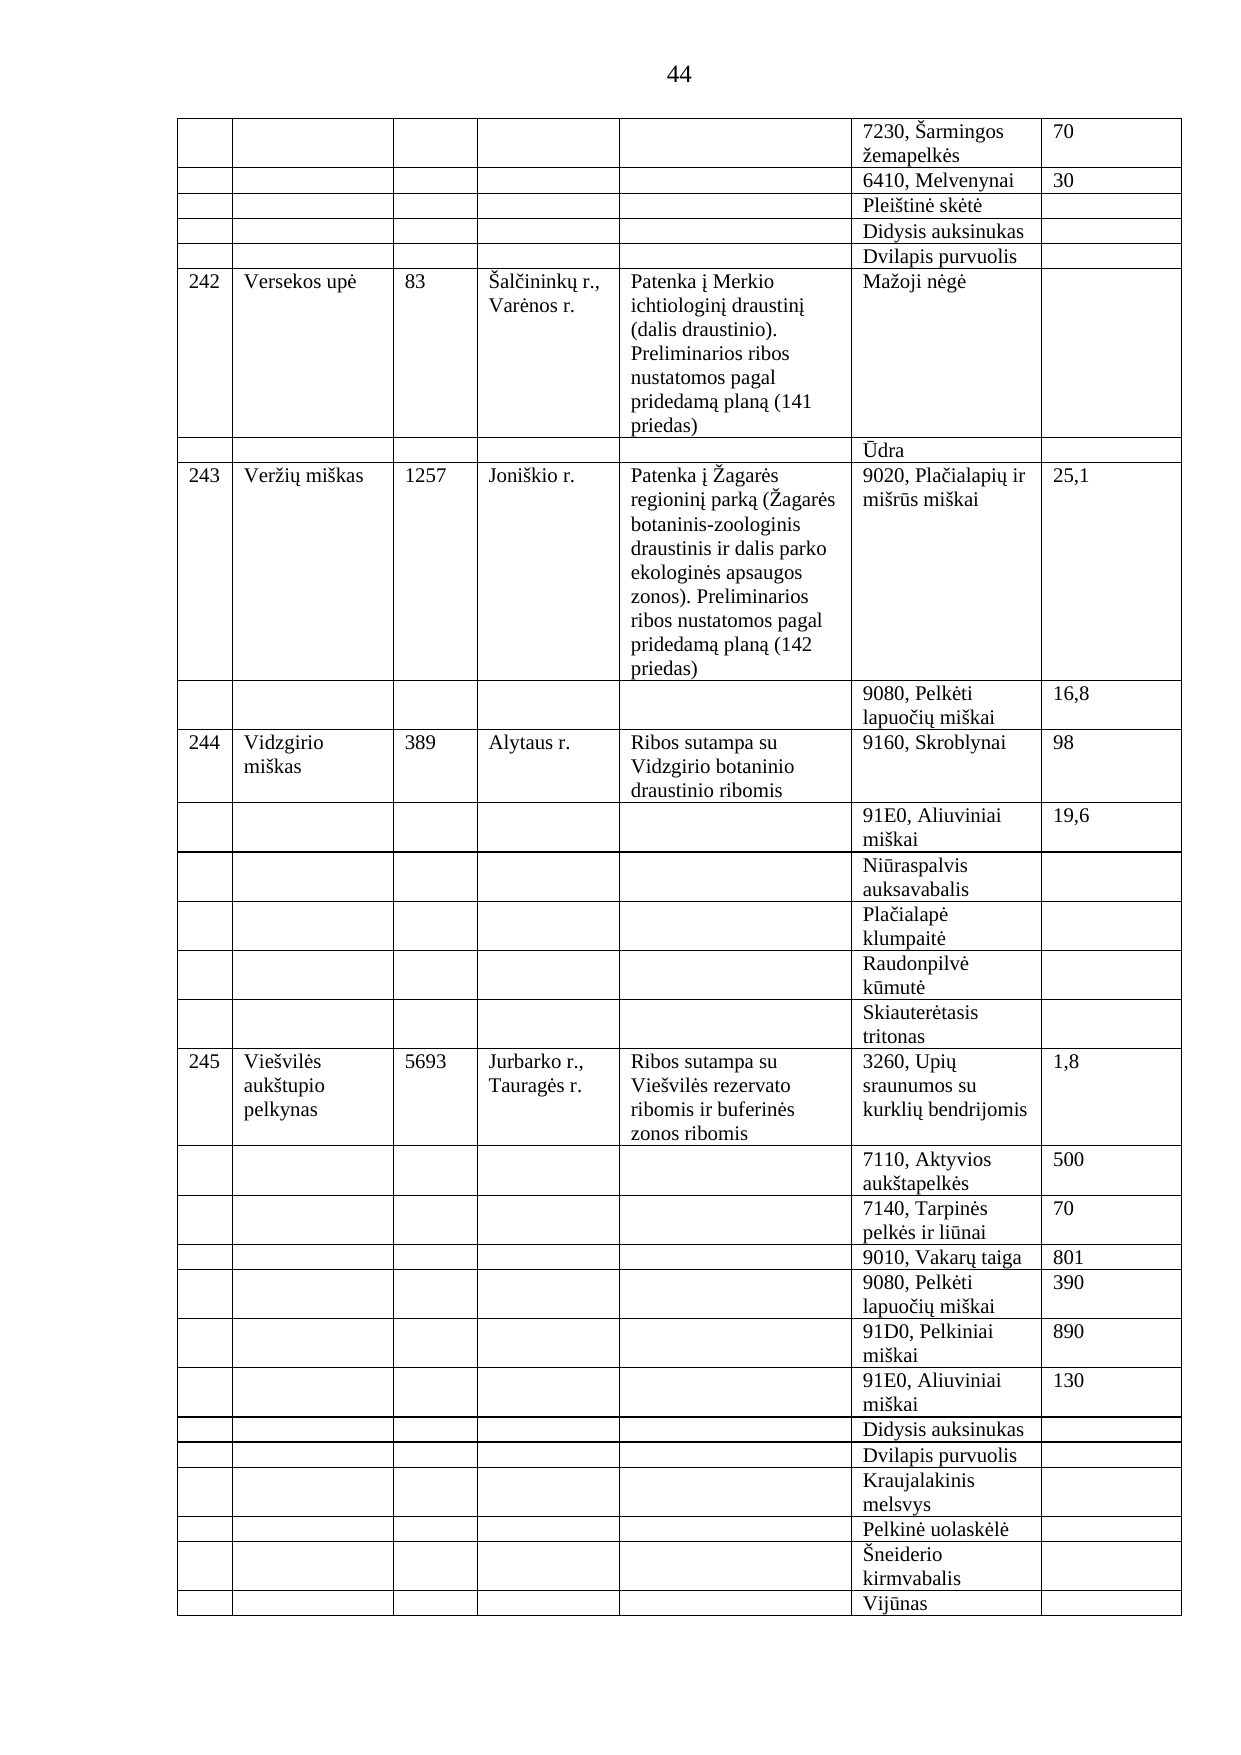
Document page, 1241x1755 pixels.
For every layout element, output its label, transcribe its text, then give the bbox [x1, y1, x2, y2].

table_cell 801 [1042, 1245, 1181, 1269]
table_cell 500 [1042, 1146, 1181, 1194]
table_cell [394, 853, 477, 901]
table_cell [620, 1468, 851, 1516]
table_cell [478, 194, 619, 217]
table_cell [620, 438, 851, 462]
table_cell [178, 1196, 232, 1244]
table_cell [178, 1000, 232, 1048]
table_cell 83 [394, 269, 477, 437]
table_cell 1,8 [1042, 1049, 1181, 1145]
table_cell [1042, 438, 1181, 462]
table_cell [233, 1418, 393, 1441]
table_cell [1042, 951, 1181, 999]
table_cell [394, 803, 477, 851]
table_cell [478, 803, 619, 851]
table_cell [178, 681, 232, 729]
table_cell [1042, 1517, 1181, 1541]
table_cell 7110, Aktyvios aukštapelkės [852, 1146, 1041, 1194]
table_cell 70 [1042, 119, 1181, 167]
table_cell Viešvilės aukštupio pelkynas [233, 1049, 393, 1145]
table_cell [178, 194, 232, 217]
table_cell [620, 1542, 851, 1590]
table_cell Patenka į Žagarės regioninį parką (Žagarės botaninis-zoologinis draustinis ir dalis parko ekologinės apsaugos zonos). Preliminarios ribos nustatomos pagal pridedamą planą (142 priedas) [620, 463, 851, 680]
table_cell 9010, Vakarų taiga [852, 1245, 1041, 1269]
table_cell [178, 803, 232, 851]
table_cell 389 [394, 730, 477, 802]
table_cell [233, 244, 393, 268]
table_cell Alytaus r. [478, 730, 619, 802]
table_cell [178, 1591, 232, 1615]
table_cell [620, 119, 851, 167]
table_cell Didysis auksinukas [852, 219, 1041, 243]
table_cell [620, 244, 851, 268]
table_cell 9080, Pelkėti lapuočių miškai [852, 681, 1041, 729]
table_cell [233, 1591, 393, 1615]
table_cell [478, 244, 619, 268]
table_cell [620, 902, 851, 950]
table_cell [233, 219, 393, 243]
table_cell [178, 219, 232, 243]
table_cell [394, 168, 477, 192]
table_cell [1042, 853, 1181, 901]
table_cell [478, 1418, 619, 1441]
table_cell [620, 1517, 851, 1541]
table_cell [178, 1443, 232, 1467]
table_cell [233, 1368, 393, 1416]
table_cell [478, 1245, 619, 1269]
table_cell 19,6 [1042, 803, 1181, 851]
table_cell [394, 1418, 477, 1441]
table_cell Vijūnas [852, 1591, 1041, 1615]
table_cell [233, 1443, 393, 1467]
table_cell [394, 119, 477, 167]
table_cell [178, 1468, 232, 1516]
table_cell [233, 1196, 393, 1244]
table_cell [478, 902, 619, 950]
table_cell [178, 119, 232, 167]
table_cell Raudonpilvė kūmutė [852, 951, 1041, 999]
table_cell [478, 1368, 619, 1416]
table_cell [233, 438, 393, 462]
table_cell [233, 119, 393, 167]
table_cell Patenka į Merkio ichtiologinį draustinį (dalis draustinio). Preliminarios ribos nustatomos pagal pridedamą planą (141 priedas) [620, 269, 851, 437]
table_cell [233, 803, 393, 851]
table_cell [478, 1319, 619, 1367]
table_cell [478, 1542, 619, 1590]
table_cell [394, 1319, 477, 1367]
table_cell [478, 1196, 619, 1244]
table_cell [178, 1319, 232, 1367]
table_cell [394, 681, 477, 729]
table_cell [620, 1000, 851, 1048]
table_cell [233, 1000, 393, 1048]
table_cell [178, 902, 232, 950]
table_cell [233, 1270, 393, 1318]
table_cell [394, 1542, 477, 1590]
table_cell [394, 1196, 477, 1244]
table_cell [178, 1146, 232, 1194]
table_cell [620, 853, 851, 901]
table_cell [1042, 1443, 1181, 1467]
table_cell [478, 1270, 619, 1318]
table_cell [178, 168, 232, 192]
table_cell [394, 1591, 477, 1615]
table_cell 243 [178, 463, 232, 680]
table_cell [178, 244, 232, 268]
table_cell 98 [1042, 730, 1181, 802]
table_cell [478, 1468, 619, 1516]
table_cell [1042, 902, 1181, 950]
table_cell [233, 1245, 393, 1269]
table_cell [478, 681, 619, 729]
table_cell [478, 1591, 619, 1615]
table_cell 91E0, Aliuviniai miškai [852, 803, 1041, 851]
table_cell [233, 1517, 393, 1541]
table_cell 6410, Melvenynai [852, 168, 1041, 192]
table_cell 130 [1042, 1368, 1181, 1416]
table_cell 1257 [394, 463, 477, 680]
table_cell [1042, 1542, 1181, 1590]
table_cell [233, 1319, 393, 1367]
table_cell [394, 438, 477, 462]
table_cell [1042, 194, 1181, 217]
table_cell Mažoji nėgė [852, 269, 1041, 437]
table_cell [394, 1517, 477, 1541]
table_cell [478, 1443, 619, 1467]
table_cell 7230, Šarmingos žemapelkės [852, 119, 1041, 167]
table_cell Didysis auksinukas [852, 1418, 1041, 1441]
table_cell 244 [178, 730, 232, 802]
table_cell [394, 219, 477, 243]
table_cell [620, 1443, 851, 1467]
table_cell Niūraspalvis auksavabalis [852, 853, 1041, 901]
table_cell Šneiderio kirmvabalis [852, 1542, 1041, 1590]
table_cell [1042, 219, 1181, 243]
table_cell [233, 902, 393, 950]
table_cell 390 [1042, 1270, 1181, 1318]
table_cell [620, 219, 851, 243]
table_cell 91D0, Pelkiniai miškai [852, 1319, 1041, 1367]
table_cell [233, 1542, 393, 1590]
table_cell [620, 681, 851, 729]
table_cell [178, 1368, 232, 1416]
table_cell [478, 1146, 619, 1194]
table_cell Pelkinė uolaskėlė [852, 1517, 1041, 1541]
table_cell [394, 902, 477, 950]
table_cell [233, 168, 393, 192]
table_cell [1042, 269, 1181, 437]
table_cell Skiauterėtasis tritonas [852, 1000, 1041, 1048]
table_cell [620, 1196, 851, 1244]
table_cell [178, 1517, 232, 1541]
table_cell [620, 194, 851, 217]
table_cell [394, 244, 477, 268]
table_cell [1042, 244, 1181, 268]
table_cell 91E0, Aliuviniai miškai [852, 1368, 1041, 1416]
table_cell [178, 1270, 232, 1318]
table_cell Dvilapis purvuolis [852, 244, 1041, 268]
table_cell [1042, 1468, 1181, 1516]
table_cell [620, 1418, 851, 1441]
table_cell 30 [1042, 168, 1181, 192]
table_cell [620, 1245, 851, 1269]
table_cell [1042, 1000, 1181, 1048]
table_cell 9020, Plačialapių ir mišrūs miškai [852, 463, 1041, 680]
table_cell [394, 194, 477, 217]
table_cell Šalčininkų r., Varėnos r. [478, 269, 619, 437]
table_cell Pleištinė skėtė [852, 194, 1041, 217]
table_cell [233, 853, 393, 901]
table_cell Joniškio r. [478, 463, 619, 680]
table_cell [478, 853, 619, 901]
table_cell 9160, Skroblynai [852, 730, 1041, 802]
table_cell [233, 194, 393, 217]
table_cell [1042, 1418, 1181, 1441]
table_cell [478, 1000, 619, 1048]
table_cell [178, 438, 232, 462]
table_cell [620, 1270, 851, 1318]
table_cell [394, 1000, 477, 1048]
table_cell [178, 1542, 232, 1590]
table_cell [233, 1468, 393, 1516]
table_cell Kraujalakinis melsvys [852, 1468, 1041, 1516]
table_cell Ūdra [852, 438, 1041, 462]
table_cell [394, 1443, 477, 1467]
table_cell Vidzgirio miškas [233, 730, 393, 802]
table_cell [394, 1146, 477, 1194]
table_cell [178, 1418, 232, 1441]
table_cell Plačialapė klumpaitė [852, 902, 1041, 950]
table_cell [478, 219, 619, 243]
table_cell Ribos sutampa su Viešvilės rezervato ribomis ir buferinės zonos ribomis [620, 1049, 851, 1145]
table_cell 245 [178, 1049, 232, 1145]
table_cell 7140, Tarpinės pelkės ir liūnai [852, 1196, 1041, 1244]
table_cell [620, 803, 851, 851]
table_cell [178, 951, 232, 999]
table_cell 16,8 [1042, 681, 1181, 729]
table_cell [178, 1245, 232, 1269]
table_cell [620, 1368, 851, 1416]
table_cell [233, 951, 393, 999]
table_cell [620, 951, 851, 999]
table_cell 242 [178, 269, 232, 437]
table_cell [478, 438, 619, 462]
table_cell 25,1 [1042, 463, 1181, 680]
table_cell [178, 853, 232, 901]
table_cell [394, 1368, 477, 1416]
table_cell 890 [1042, 1319, 1181, 1367]
table_cell [394, 1270, 477, 1318]
table_cell [394, 1468, 477, 1516]
table_cell [620, 1591, 851, 1615]
table_cell [478, 168, 619, 192]
table_cell [394, 1245, 477, 1269]
table_cell [478, 951, 619, 999]
table_cell [1042, 1591, 1181, 1615]
table_cell [233, 681, 393, 729]
table_cell [394, 951, 477, 999]
table_cell [620, 168, 851, 192]
table_cell [478, 119, 619, 167]
table_cell Veržių miškas [233, 463, 393, 680]
table_cell 5693 [394, 1049, 477, 1145]
table_cell [620, 1146, 851, 1194]
table_cell Ribos sutampa su Vidzgirio botaninio draustinio ribomis [620, 730, 851, 802]
table_cell 9080, Pelkėti lapuočių miškai [852, 1270, 1041, 1318]
table_cell [233, 1146, 393, 1194]
table_cell Jurbarko r., Tauragės r. [478, 1049, 619, 1145]
table_cell Versekos upė [233, 269, 393, 437]
table_cell Dvilapis purvuolis [852, 1443, 1041, 1467]
table_cell 70 [1042, 1196, 1181, 1244]
table_cell [478, 1517, 619, 1541]
table_cell 3260, Upių sraunumos su kurklių bendrijomis [852, 1049, 1041, 1145]
table_cell [620, 1319, 851, 1367]
